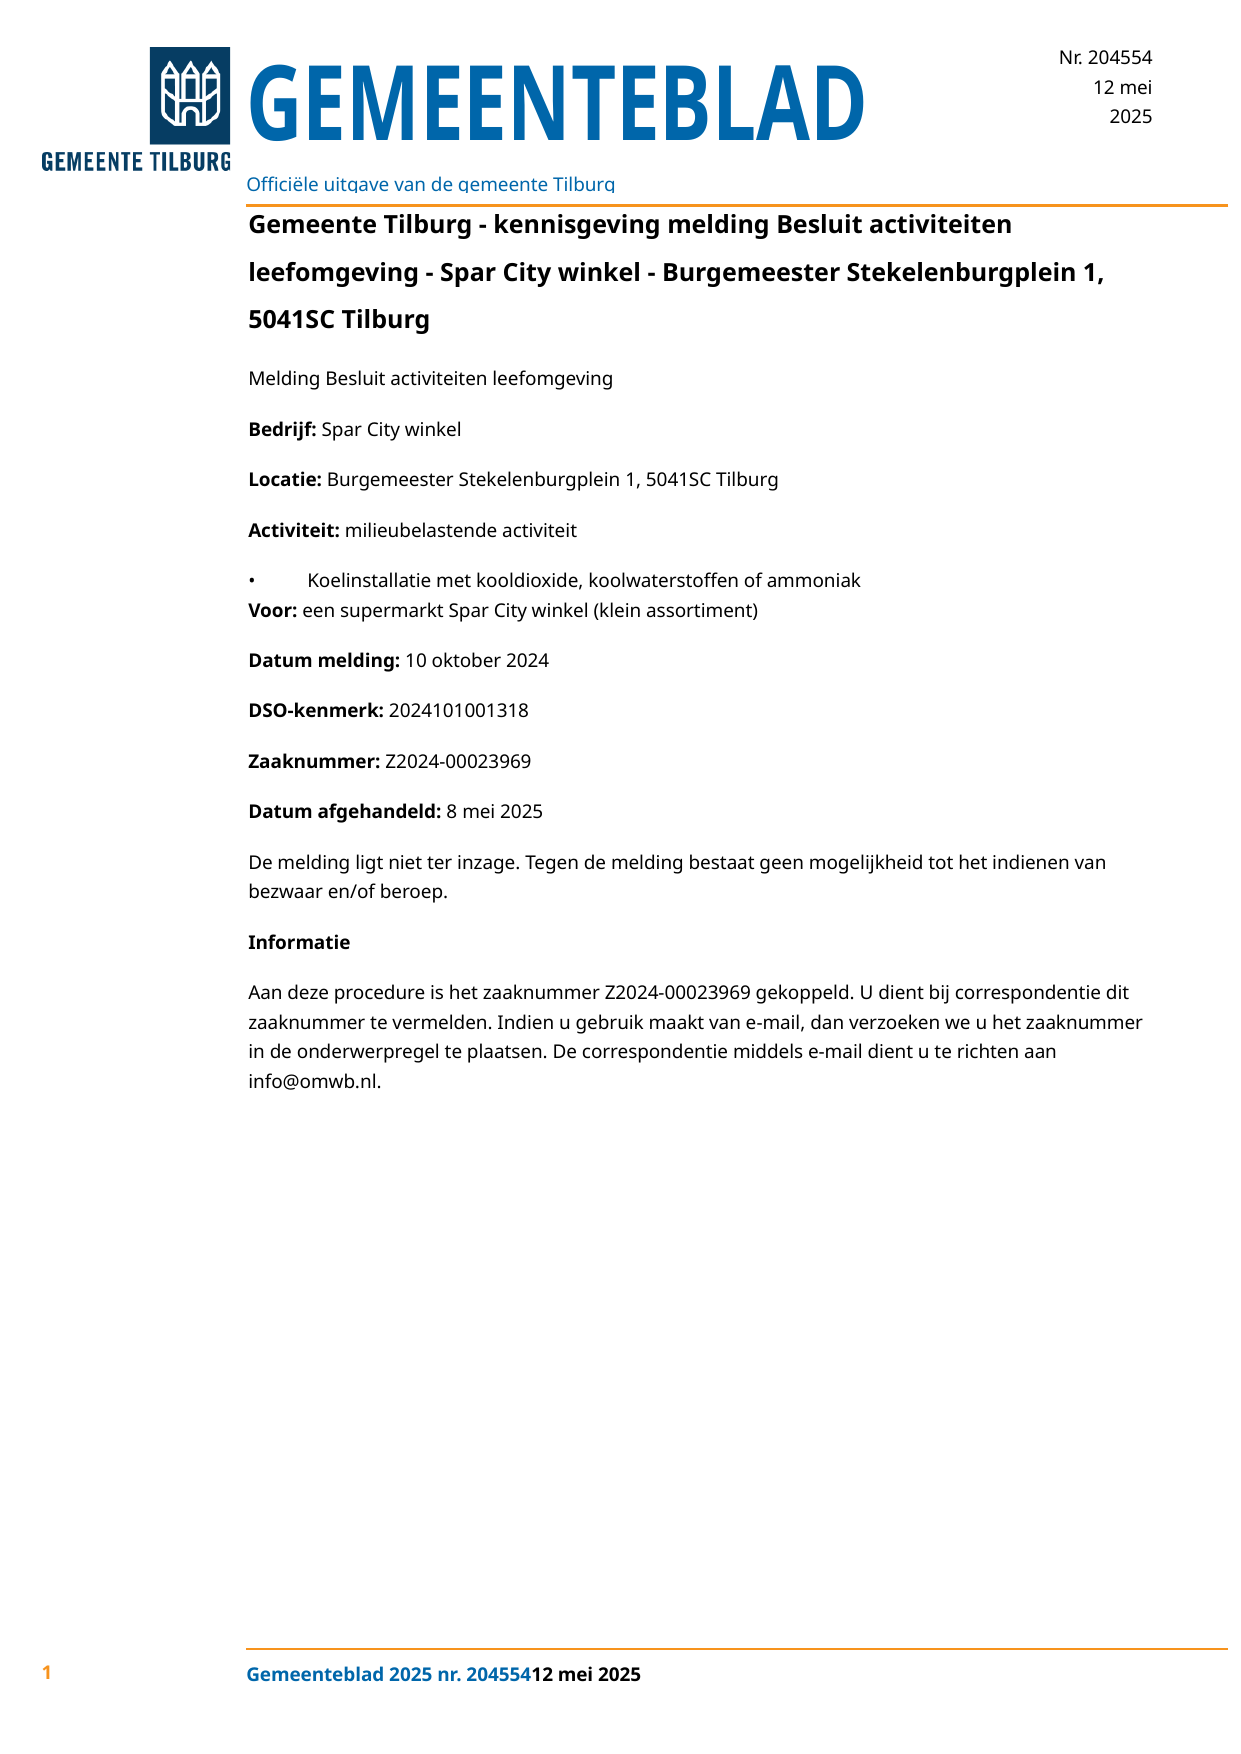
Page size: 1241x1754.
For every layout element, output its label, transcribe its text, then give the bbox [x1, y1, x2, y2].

text Datum melding: 10 oktober 2024 [248, 647, 1152, 673]
text Gemeente Tilburg - kennisgeving melding Besluit activiteiten leefomgeving - Spar City winkel - Burgemeester Stekelenburgplein 1, 5041SC Tilburg [248, 207, 1152, 336]
text Zaaknummer: Z2024-00023969 [248, 748, 1152, 774]
text Locatie: Burgemeester Stekelenburgplein 1, 5041SC Tilburg [248, 466, 1152, 492]
text Melding Besluit activiteiten leefomgeving [248, 366, 1152, 391]
text DSO-kenmerk: 2024101001318 [248, 698, 1152, 723]
text Bedrijf: Spar City winkel [248, 416, 1152, 442]
text Aan deze procedure is het zaaknummer Z2024-00023969 gekoppeld. U dient bij correspondentie dit zaaknummer te vermelden. Indien u gebruik maakt van e-mail, dan verzoeken we u het zaaknummer in de onderwerpregel te plaatsen. De correspondentie middels e-mail dient u te richten aan info@omwb.nl. [248, 979, 1152, 1094]
picture [41, 47, 231, 172]
text Datum afgehandeld: 8 mei 2025 [248, 798, 1152, 824]
text Activiteit: milieubelastende activiteit [248, 517, 1152, 542]
text Informatie [248, 929, 1152, 954]
list Koelinstallatie met kooldioxide, koolwaterstoffen of ammoniak [248, 567, 1152, 593]
text Voor: een supermarkt Spar City winkel (klein assortiment) [248, 597, 1152, 622]
text De melding ligt niet ter inzage. Tegen de melding bestaat geen mogelijkheid tot het indienen van bezwaar en/of beroep. [248, 849, 1152, 904]
